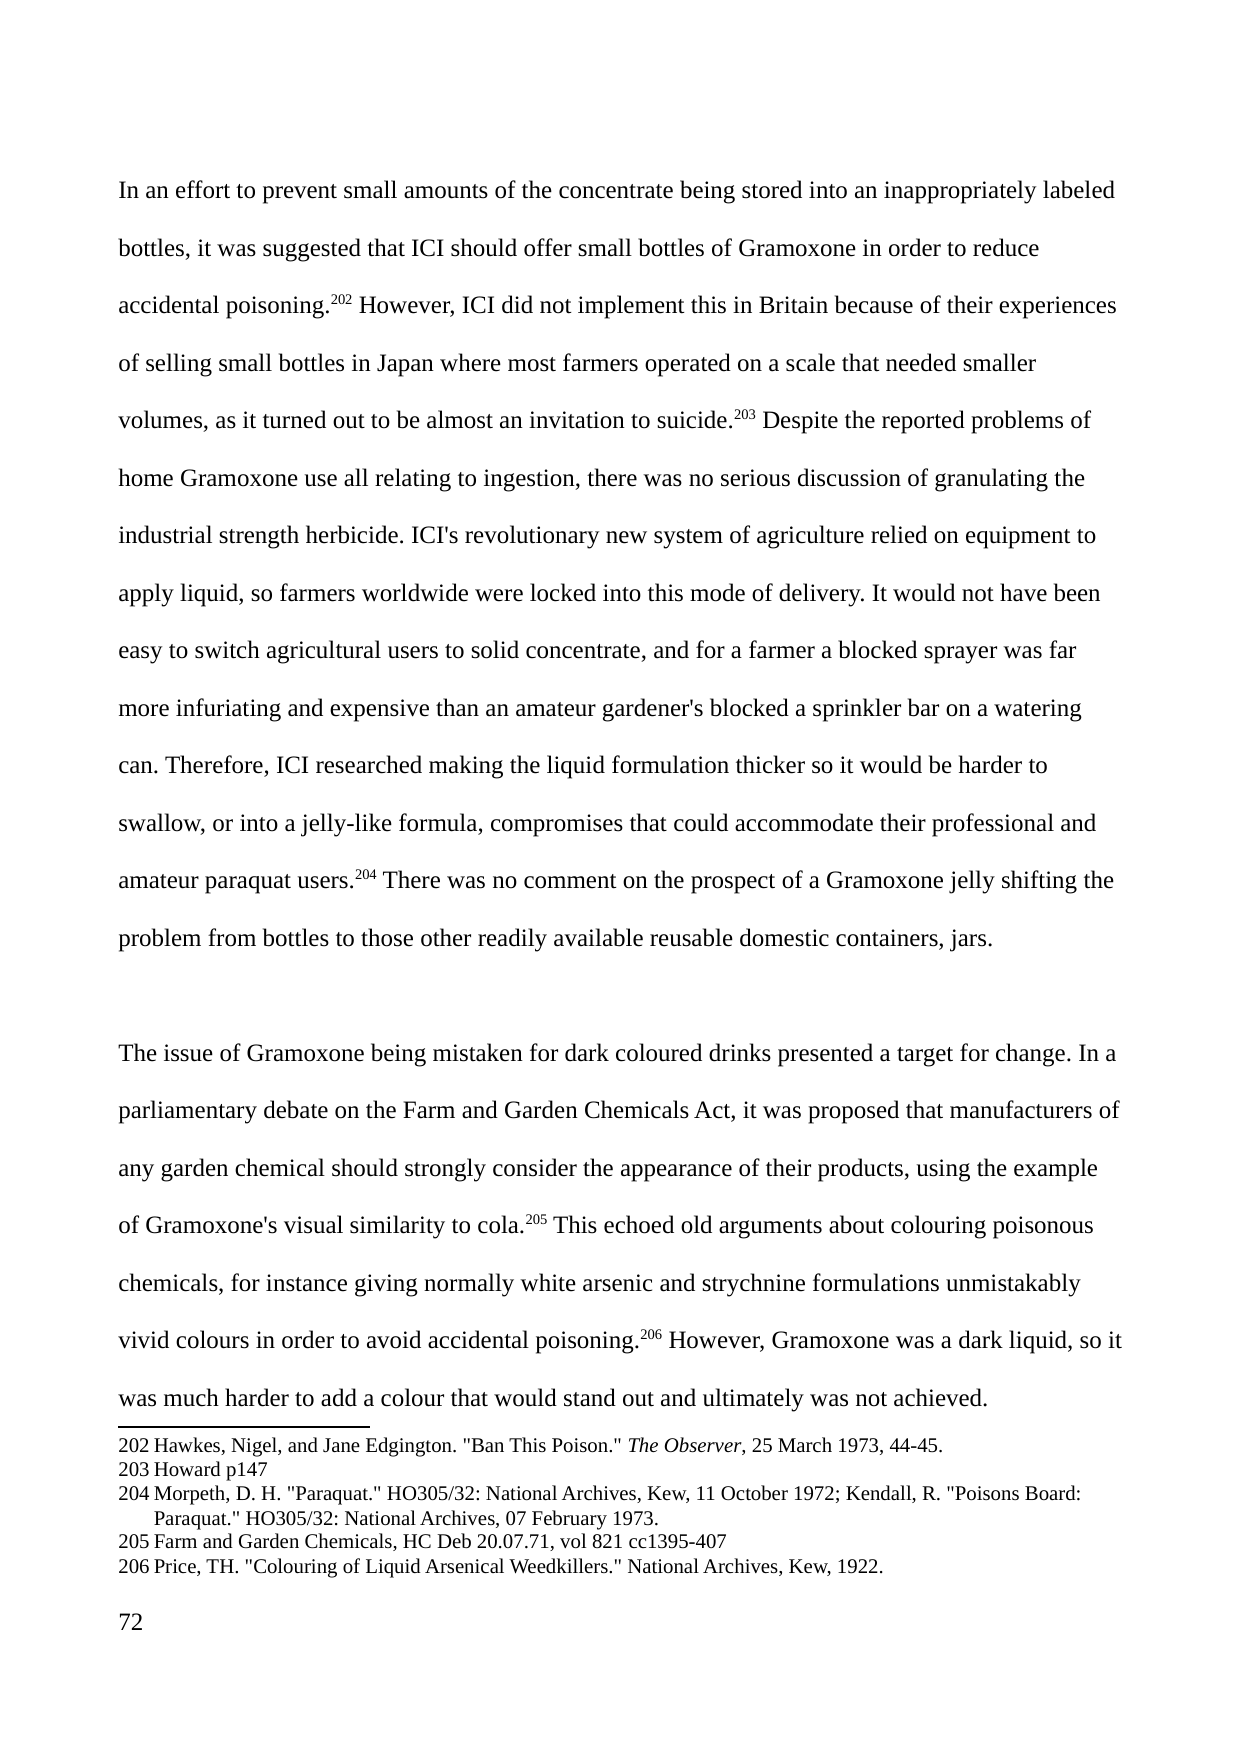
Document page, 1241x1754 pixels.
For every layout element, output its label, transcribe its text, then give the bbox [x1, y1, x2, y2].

text The issue of Gramoxone being mistaken for dark coloured drinks presented a target for change. In a parliamentary debate on the Farm and Garden Chemicals Act, it was proposed that manufacturers of any garden chemical should strongly consider the appearance of their products, using the example of Gramoxone's visual similarity to cola. This echoed old arguments about colouring poisonous chemicals, for instance giving normally white arsenic and strychnine formulations unmistakably vivid colours in order to avoid accidental poisoning. However, Gramoxone was a dark liquid, so it was much harder to add a colour that would stand out and ultimately was not achieved. [118, 1038, 1122, 1412]
text Price, TH. "Colouring of Liquid Arsenical Weedkillers." National Archives, Kew, 1922. [118, 1553, 1122, 1578]
text Howard p147 [118, 1457, 1122, 1481]
text Hawkes, Nigel, and Jane Edgington. "Ban This Poison." The Observer, 25 March 1973, 44-45. [118, 1433, 1122, 1457]
text In an effort to prevent small amounts of the concentrate being stored into an inappropriately labeled bottles, it was suggested that ICI should offer small bottles of Gramoxone in order to reduce accidental poisoning. However, ICI did not implement this in Britain because of their experiences of selling small bottles in Japan where most farmers operated on a scale that needed smaller volumes, as it turned out to be almost an invitation to suicide. Despite the reported problems of home Gramoxone use all relating to ingestion, there was no serious discussion of granulating the industrial strength herbicide. ICI's revolutionary new system of agriculture relied on equipment to apply liquid, so farmers worldwide were locked into this mode of delivery. It would not have been easy to switch agricultural users to solid concentrate, and for a farmer a blocked sprayer was far more infuriating and expensive than an amateur gardener's blocked a sprinkler bar on a watering can. Therefore, ICI researched making the liquid formulation thicker so it would be harder to swallow, or into a jelly-like formula, compromises that could accommodate their professional and amateur paraquat users. There was no comment on the prospect of a Gramoxone jelly shifting the problem from bottles to those other readily available reusable domestic containers, jars. [118, 176, 1122, 952]
text Farm and Garden Chemicals, HC Deb 20.07.71, vol 821 cc1395-407 [118, 1529, 1122, 1553]
text Morpeth, D. H. "Paraquat." HO305/32: National Archives, Kew, 11 October 1972; Kendall, R. "Poisons Board: Paraquat." HO305/32: National Archives, 07 February 1973. [118, 1481, 1122, 1529]
